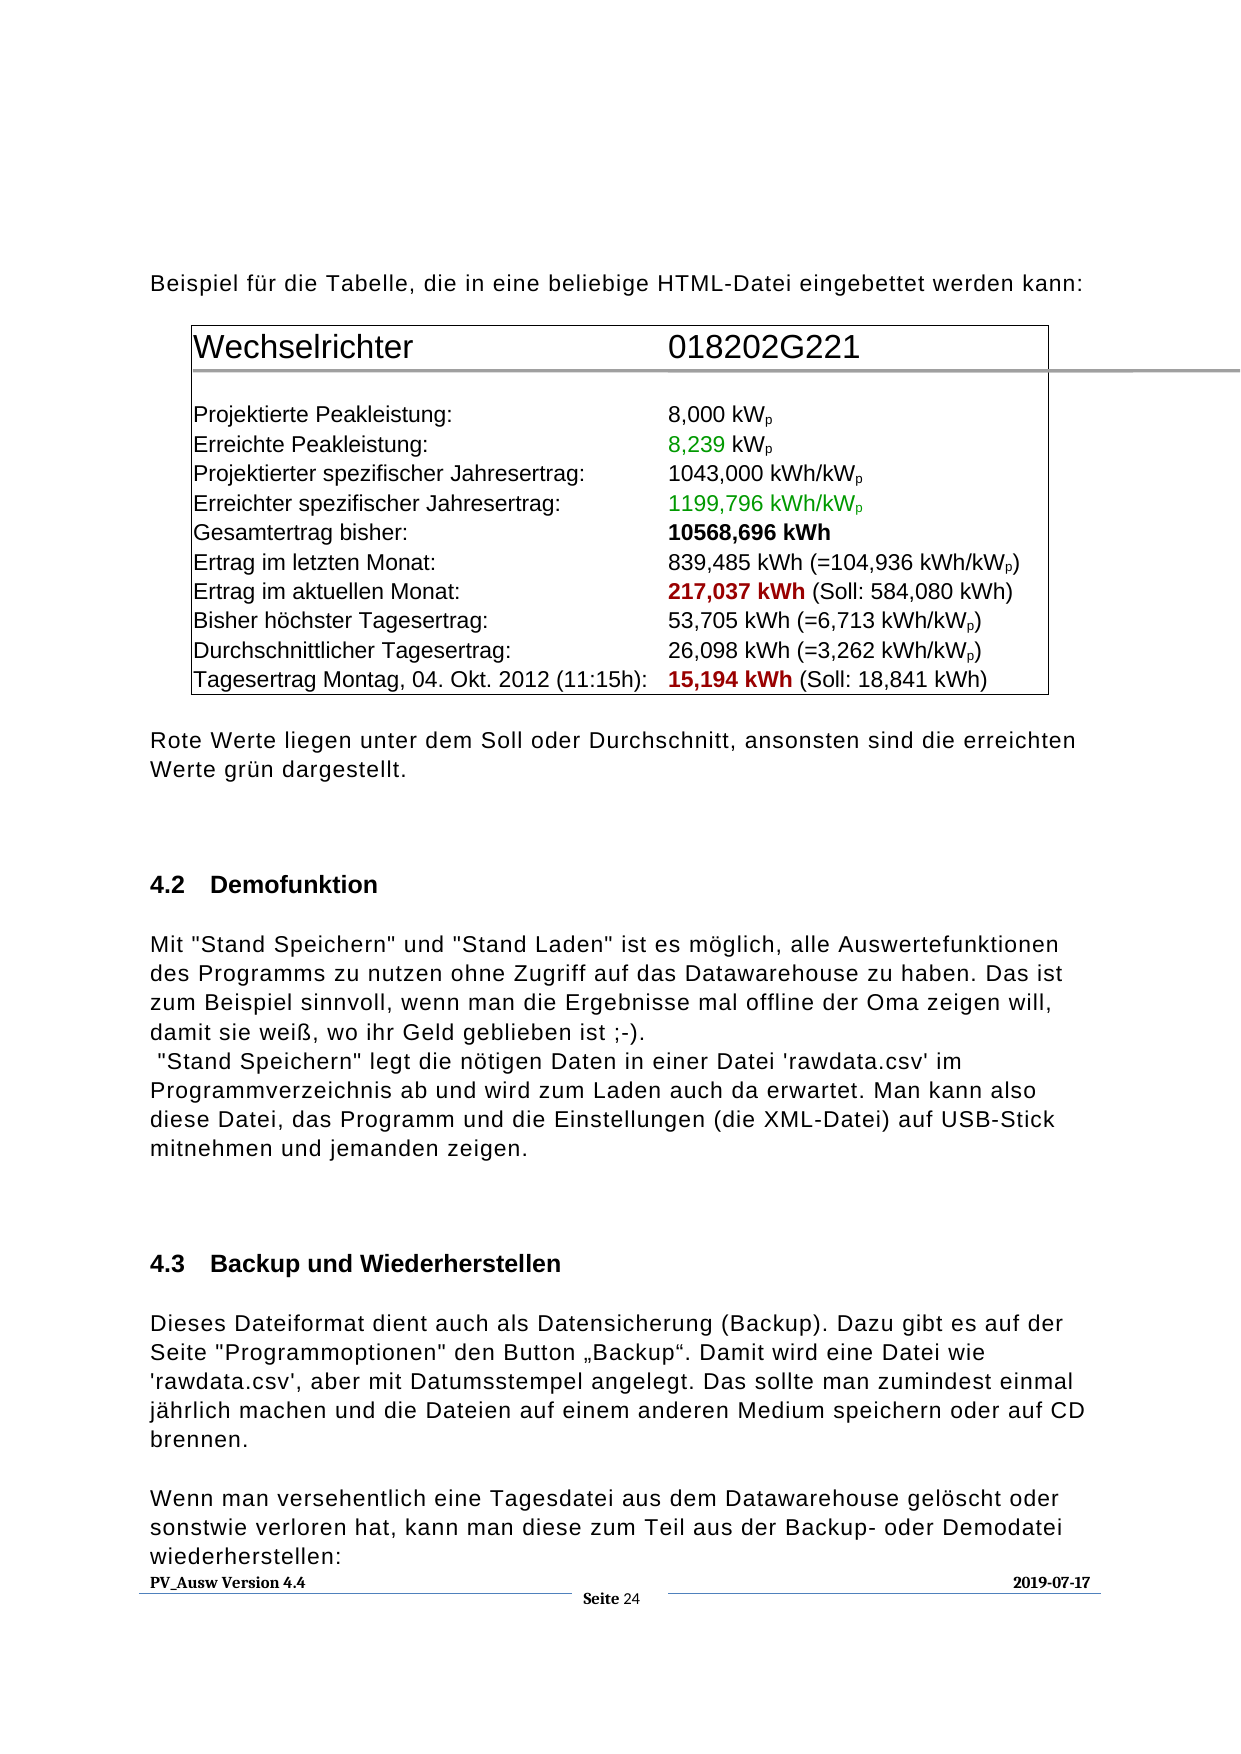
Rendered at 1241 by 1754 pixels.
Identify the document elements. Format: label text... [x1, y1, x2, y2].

table_cell 217,037 kWh (Soll: 584,080 kWh) [666, 576, 1048, 606]
text Beispiel für die Tabelle, die in eine beliebige HTML-Datei eingebettet werden kann: [150, 267, 1090, 296]
table_cell Ertrag im aktuellen Monat: [192, 576, 666, 606]
table_cell Gesamtertrag bisher: [192, 518, 666, 547]
text Wenn man versehentlich eine Tagesdatei aus dem Datawarehouse gelöscht oder sonstwie verloren hat, kann man diese zum Teil aus der Backup- oder Demodatei wiederherstellen: [150, 1482, 1090, 1569]
table_cell 53,705 kWh (=6,713 kWh/kWp) [666, 606, 1048, 635]
table_header Wechselrichter [192, 326, 666, 368]
text Rote Werte liegen unter dem Soll oder Durchschnitt, ansonsten sind die erreichten Werte grün dargestellt. [150, 724, 1090, 783]
text Mit "Stand Speichern" und "Stand Laden" ist es möglich, alle Auswertefunktionen des Programms zu nutzen ohne Zugriff auf das Datawarehouse zu haben. Das ist zum Beispiel sinnvoll, wenn man die Ergebnisse mal offline der Oma zeigen will, damit sie weiß, wo ihr Geld geblieben ist ;-). "Stand Speichern" legt die nötigen Daten in einer Datei 'rawdata.csv' im Programmverzeichnis ab und wird zum Laden auch da erwartet. Man kann also diese Datei, das Programm und die Einstellungen (die XML-Datei) auf USB-Stick mitnehmen und jemanden zeigen. [150, 928, 1090, 1162]
table_cell Erreichter spezifischer Jahresertrag: [192, 488, 666, 517]
table_cell 15,194 kWh (Soll: 18,841 kWh) [666, 665, 1048, 694]
table_cell 8,239 kWp [666, 429, 1048, 458]
table_cell Projektierter spezifischer Jahresertrag: [192, 459, 666, 488]
table_cell Tagesertrag Montag, 04. Okt. 2012 (11:15h): [192, 665, 666, 694]
table_cell 1043,000 kWh/kWp [666, 459, 1048, 488]
table_cell Erreichte Peakleistung: [192, 429, 666, 458]
table_cell 26,098 kWh (=3,262 kWh/kWp) [666, 635, 1048, 665]
table_cell [192, 373, 666, 399]
table_cell 839,485 kWh (=104,936 kWh/kWp) [666, 547, 1048, 576]
text Dieses Dateiformat dient auch als Datensicherung (Backup). Dazu gibt es auf der Seite "Programmoptionen" den Button „Backup“. Damit wird eine Datei wie 'rawdata.csv', aber mit Datumsstempel angelegt. Das sollte man zumindest einmal jährlich machen und die Dateien auf einem anderen Medium speichern oder auf CD brennen. [150, 1307, 1090, 1453]
table_cell 10568,696 kWh [666, 518, 1048, 547]
subtitle Backup und Wiederherstellen [150, 1249, 1090, 1278]
table_cell 1199,796 kWh/kWp [666, 488, 1048, 517]
table_cell Projektierte Peakleistung: [192, 400, 666, 429]
table_cell Ertrag im letzten Monat: [192, 547, 666, 576]
table_header 018202G221 [666, 326, 1048, 368]
table_cell 8,000 kWp [666, 400, 1048, 429]
table_cell [666, 373, 1048, 399]
table_cell Durchschnittlicher Tagesertrag: [192, 635, 666, 665]
table_cell Bisher höchster Tagesertrag: [192, 606, 666, 635]
subtitle Demofunktion [150, 870, 1090, 899]
